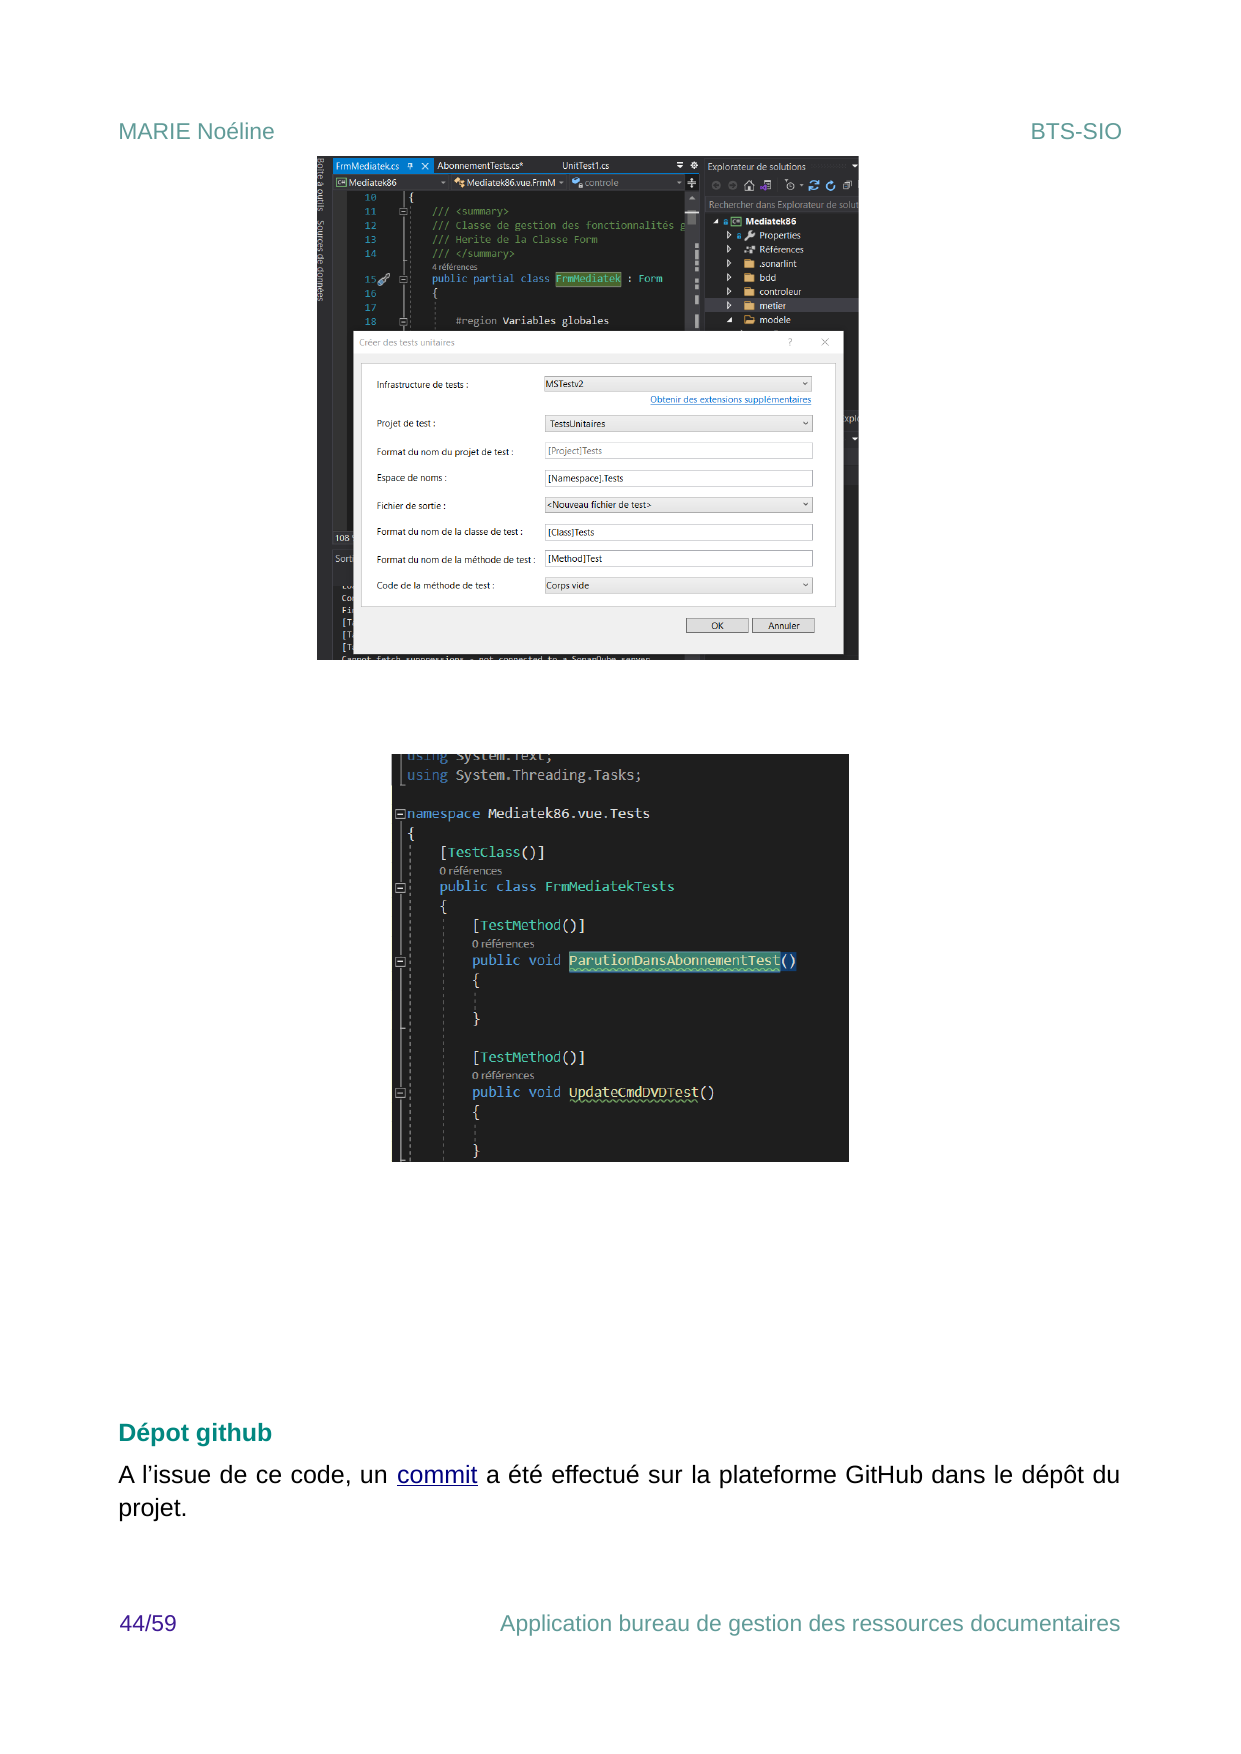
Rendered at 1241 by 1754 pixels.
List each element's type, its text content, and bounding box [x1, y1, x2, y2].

text A l’issue de ce code, un commit a été effectué sur la plateforme GitHub dans le dépôt du projet. [118, 1460, 1122, 1521]
picture [391, 754, 849, 1162]
subtitle Dépot github [118, 1418, 1122, 1447]
picture [317, 156, 859, 660]
